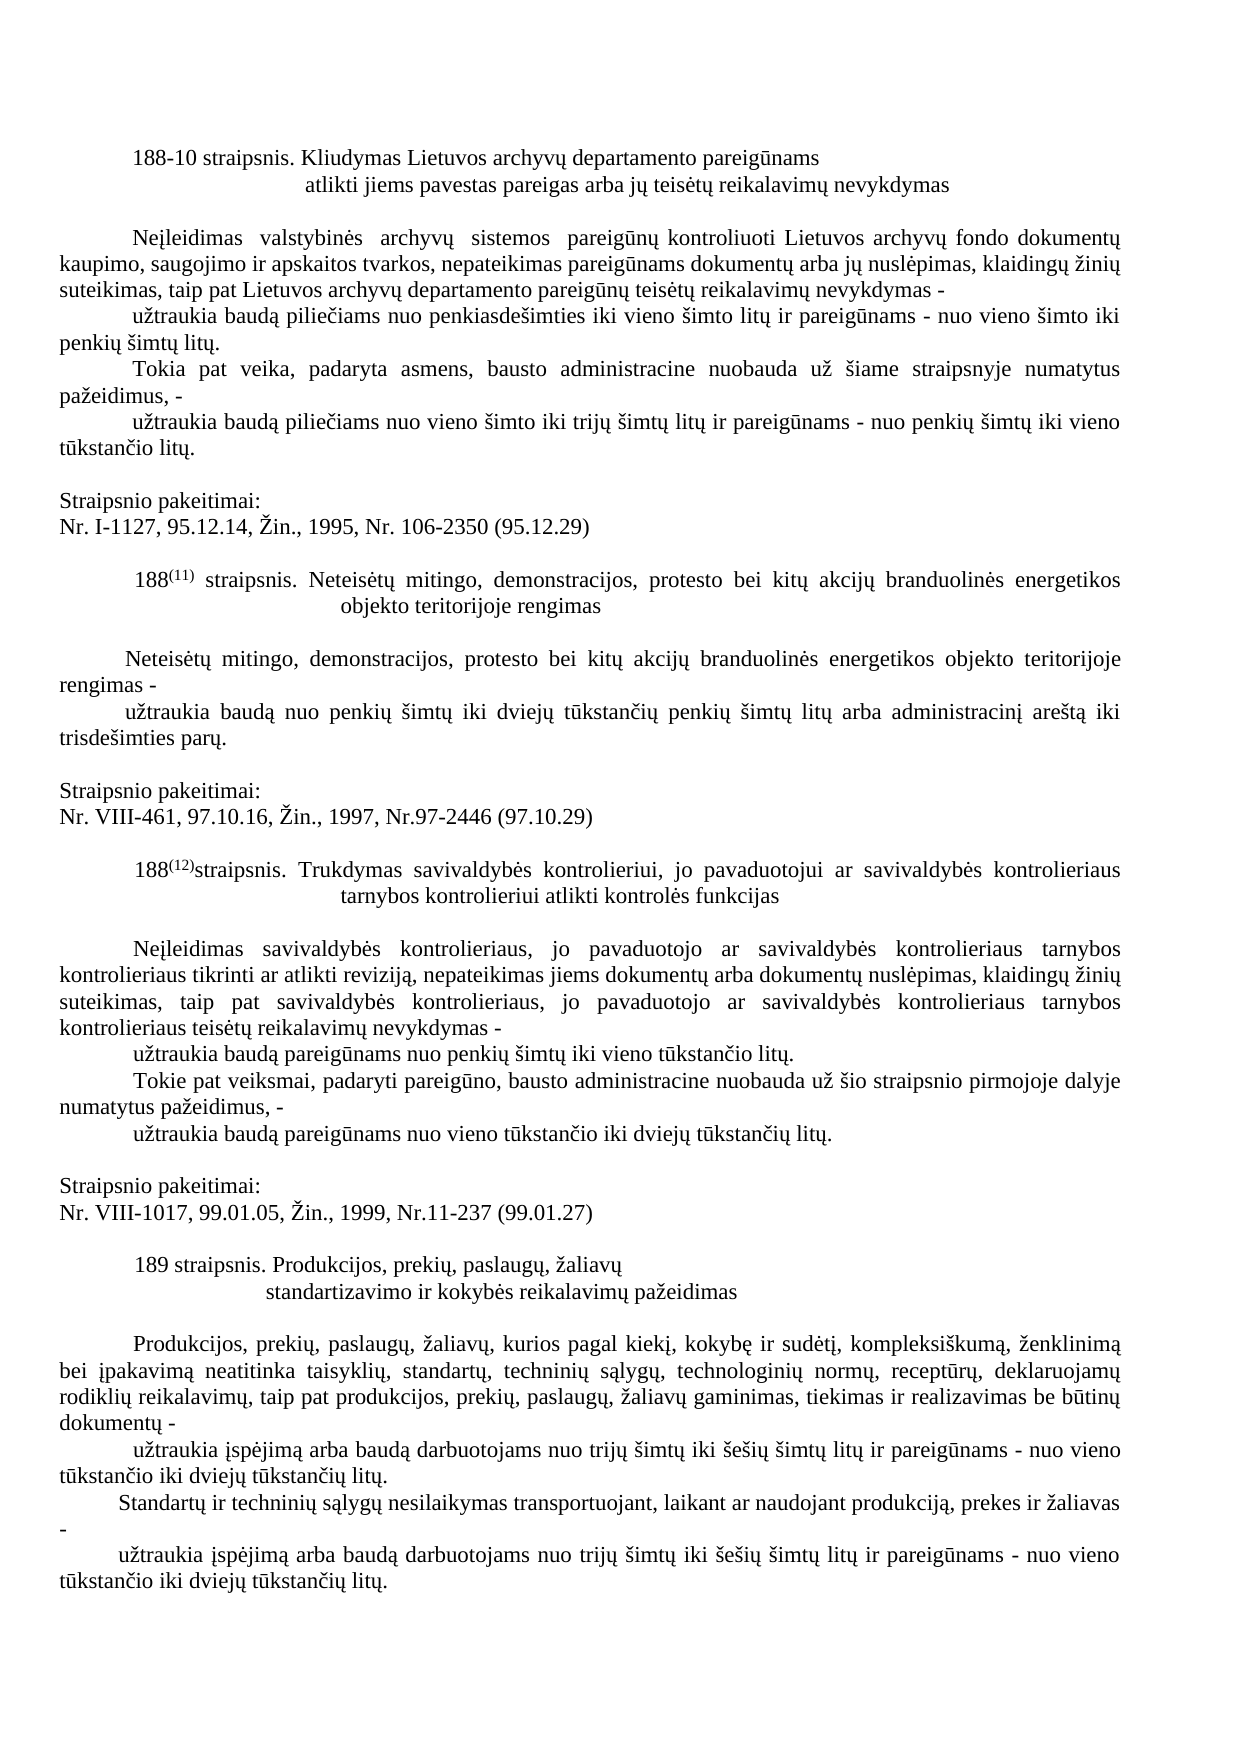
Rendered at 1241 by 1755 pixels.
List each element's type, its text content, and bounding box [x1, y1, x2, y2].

text užtraukia baudą piliečiams nuo vieno šimto iki trijų šimtų litų ir pareigūnams - nuo penkių šimtų iki vieno tūkstančio litų. [59, 408, 1122, 461]
text 189 straipsnis. Produkcijos, prekių, paslaugų, žaliavų [134, 1251, 1122, 1278]
text Straipsnio pakeitimai: [59, 1172, 1122, 1199]
text 188(11) straipsnis. Neteisėtų mitingo, demonstracijos, protesto bei kitų akcijų branduolinės energetikos objekto teritorijoje rengimas [134, 566, 1122, 619]
text užtraukia baudą piliečiams nuo penkiasdešimties iki vieno šimto litų ir pareigūnams - nuo vieno šimto iki penkių šimtų litų. [59, 303, 1122, 355]
text 188(12)straipsnis. Trukdymas savivaldybės kontrolieriui, jo pavaduotojui ar savivaldybės kontrolieriaus tarnybos kontrolieriui atlikti kontrolės funkcijas [134, 856, 1122, 909]
text Nr. I-1127, 95.12.14, Žin., 1995, Nr. 106-2350 (95.12.29) [59, 513, 1122, 540]
text Straipsnio pakeitimai: [59, 777, 1122, 803]
text Neįleidimas valstybinės archyvų sistemos pareigūnų kontroliuoti Lietuvos archyvų fondo dokumentų kaupimo, saugojimo ir apskaitos tvarkos, nepateikimas pareigūnams dokumentų arba jų nuslėpimas, klaidingų žinių suteikimas, taip pat Lietuvos archyvų departamento pareigūnų teisėtų reikalavimų nevykdymas - [59, 223, 1122, 303]
text 188-10 straipsnis. Kliudymas Lietuvos archyvų departamento pareigūnams [59, 144, 1122, 171]
text standartizavimo ir kokybės reikalavimų pažeidimas [134, 1278, 1122, 1304]
text užtraukia įspėjimą arba baudą darbuotojams nuo trijų šimtų iki šešių šimtų litų ir pareigūnams - nuo vieno tūkstančio iki dviejų tūkstančių litų. [59, 1436, 1122, 1488]
text Neįleidimas savivaldybės kontrolieriaus, jo pavaduotojo ar savivaldybės kontrolieriaus tarnybos kontrolieriaus tikrinti ar atlikti reviziją, nepateikimas jiems dokumentų arba dokumentų nuslėpimas, klaidingų žinių suteikimas, taip pat savivaldybės kontrolieriaus, jo pavaduotojo ar savivaldybės kontrolieriaus tarnybos kontrolieriaus teisėtų reikalavimų nevykdymas - [59, 935, 1122, 1041]
text Neteisėtų mitingo, demonstracijos, protesto bei kitų akcijų branduolinės energetikos objekto teritorijoje rengimas - [59, 645, 1122, 698]
text Nr. VIII-1017, 99.01.05, Žin., 1999, Nr.11-237 (99.01.27) [59, 1199, 1122, 1225]
text užtraukia baudą pareigūnams nuo vieno tūkstančio iki dviejų tūkstančių litų. [59, 1119, 1122, 1146]
text Tokie pat veiksmai, padaryti pareigūno, bausto administracine nuobauda už šio straipsnio pirmojoje dalyje numatytus pažeidimus, - [59, 1067, 1122, 1119]
subtitle Produkcijos, prekių, paslaugų, žaliavų, kurios pagal kiekį, kokybę ir sudėtį, kompleksiškumą, ženklinimą bei įpakavimą neatitinka taisyklių, standartų, techninių sąlygų, technologinių normų, receptūrų, deklaruojamų rodiklių reikalavimų, taip pat produkcijos, prekių, paslaugų, žaliavų gaminimas, tiekimas ir realizavimas be būtinų dokumentų - [59, 1330, 1122, 1436]
text Straipsnio pakeitimai: [59, 487, 1122, 513]
text Standartų ir techninių sąlygų nesilaikymas transportuojant, laikant ar naudojant produkciją, prekes ir žaliavas - [59, 1488, 1122, 1541]
text atlikti jiems pavestas pareigas arba jų teisėtų reikalavimų nevykdymas [209, 171, 1122, 197]
text užtraukia baudą nuo penkių šimtų iki dviejų tūkstančių penkių šimtų litų arba administracinį areštą iki trisdešimties parų. [59, 698, 1122, 751]
text užtraukia baudą pareigūnams nuo penkių šimtų iki vieno tūkstančio litų. [59, 1041, 1122, 1067]
text Tokia pat veika, padaryta asmens, bausto administracine nuobauda už šiame straipsnyje numatytus pažeidimus, - [59, 355, 1122, 408]
text Nr. VIII-461, 97.10.16, Žin., 1997, Nr.97-2446 (97.10.29) [59, 803, 1122, 830]
text užtraukia įspėjimą arba baudą darbuotojams nuo trijų šimtų iki šešių šimtų litų ir pareigūnams - nuo vieno tūkstančio iki dviejų tūkstančių litų. [59, 1541, 1122, 1594]
